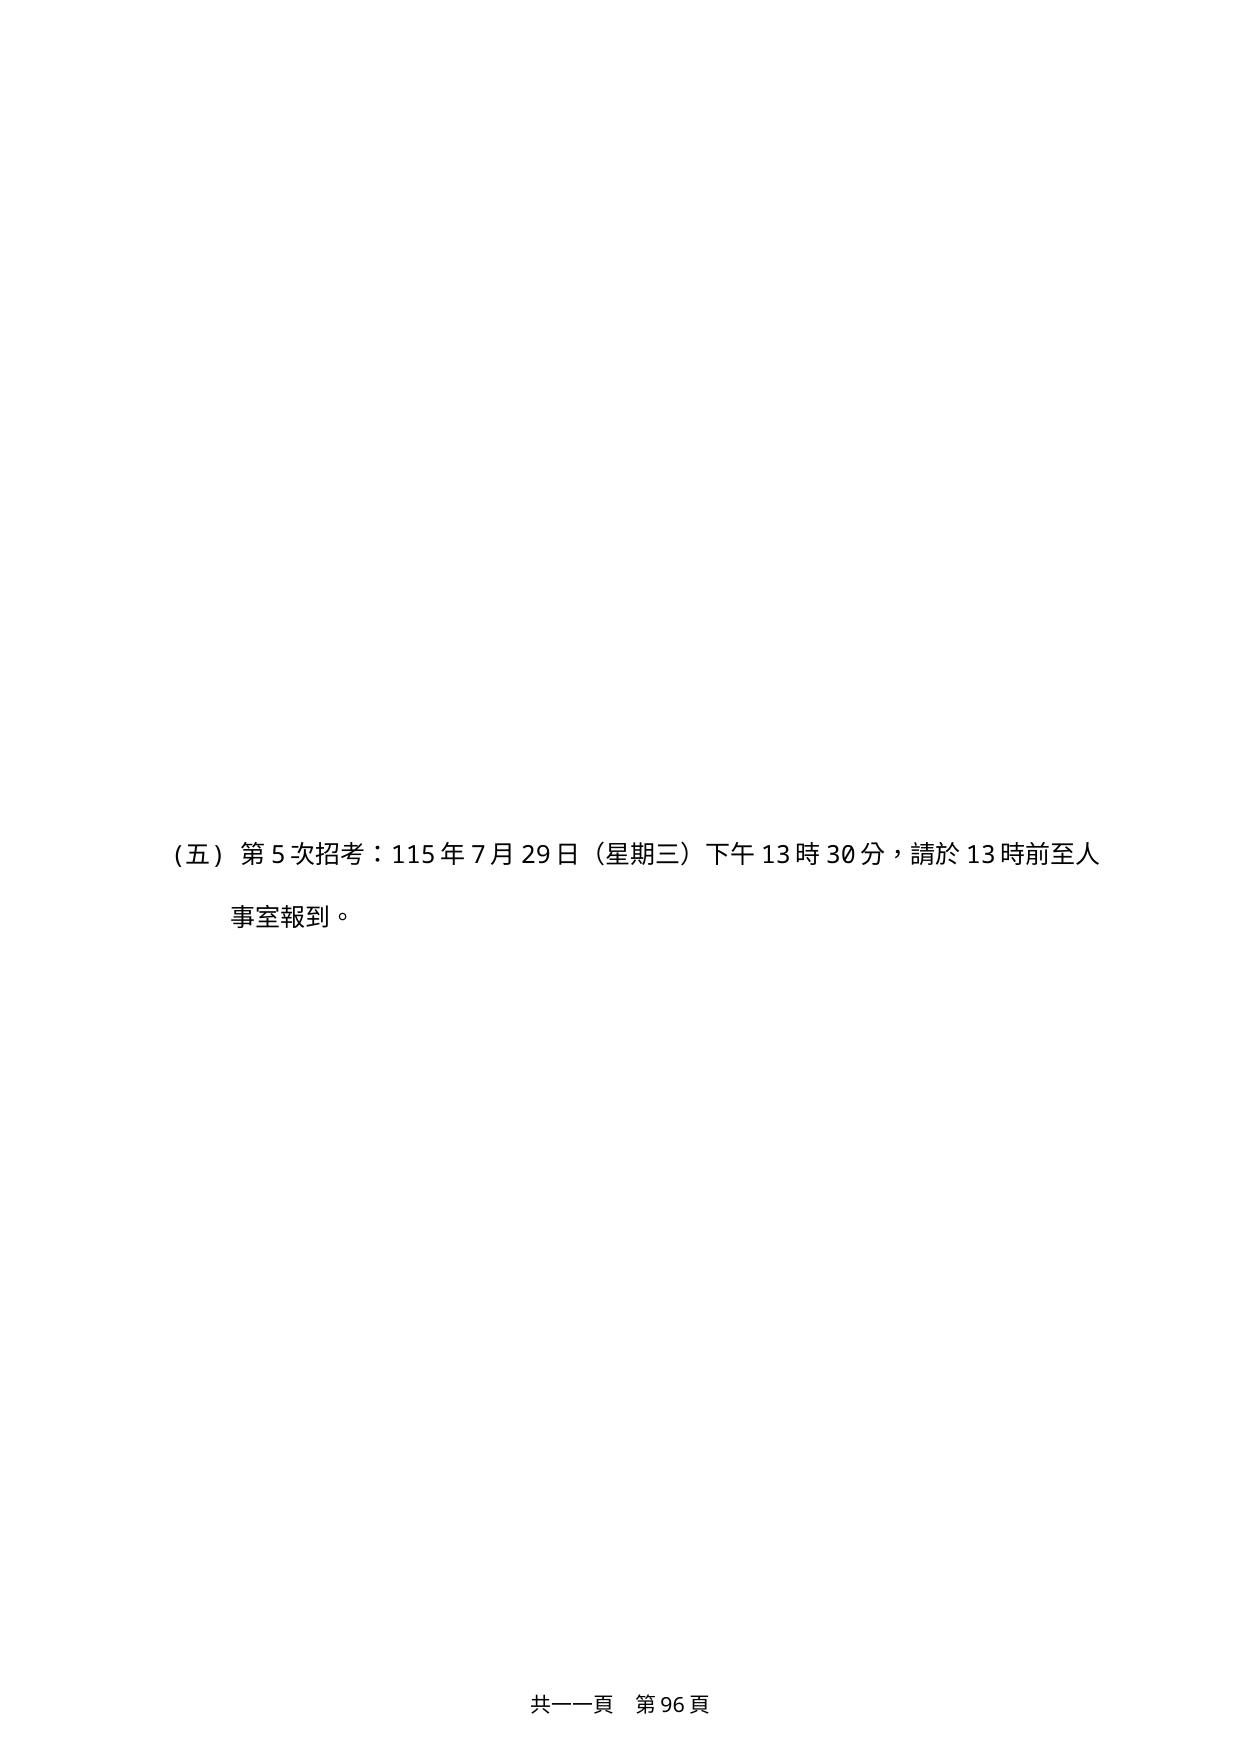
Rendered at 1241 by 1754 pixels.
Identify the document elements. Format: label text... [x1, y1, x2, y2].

text (五) 第5次招考：115年7月29日（星期三）下午13時30分，請於13時前至人事室報到。 [156, 811, 1122, 936]
